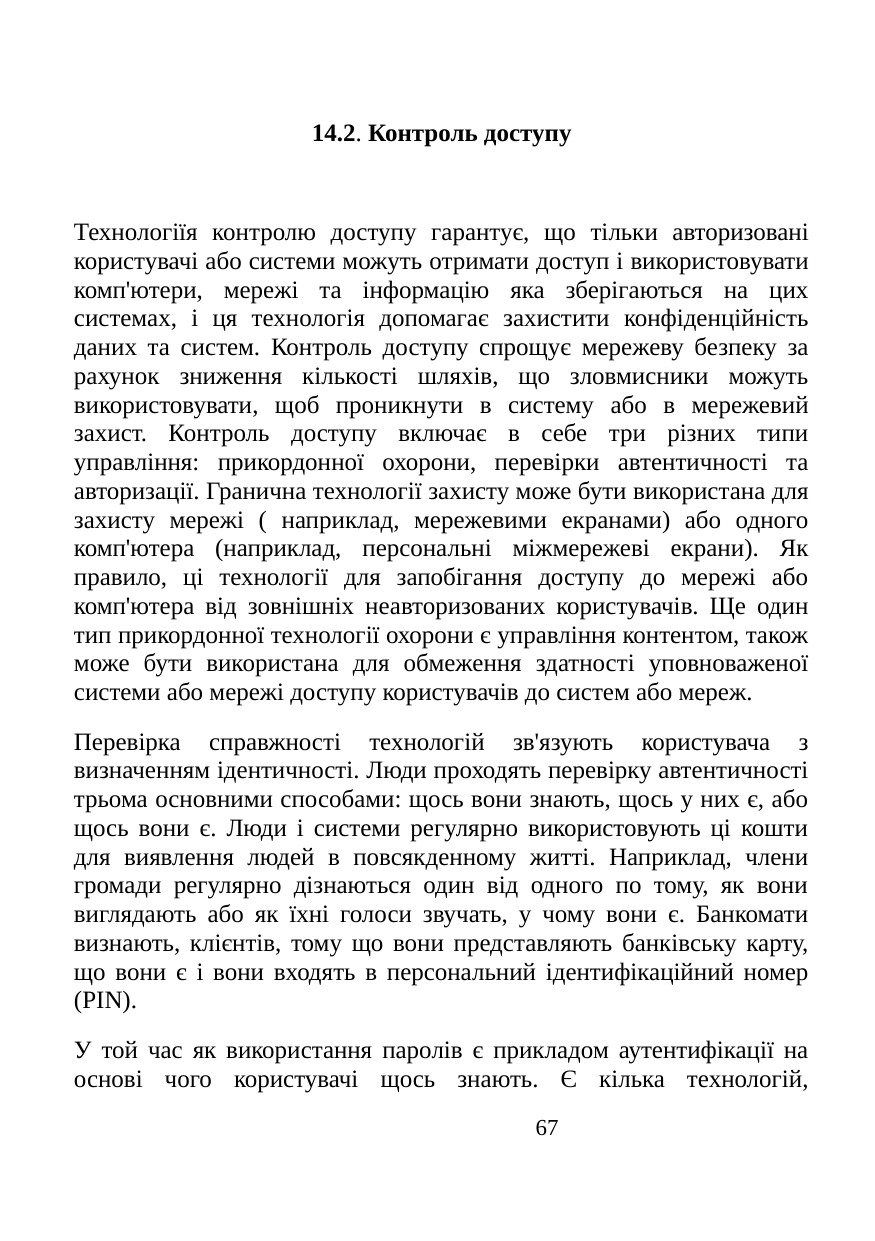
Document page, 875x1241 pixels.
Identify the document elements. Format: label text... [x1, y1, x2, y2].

text 14.2. Контроль доступу [74, 118, 809, 147]
text У той час як використання паролів є прикладом аутентифікації на основі чого користувачі щось знають. Є кілька технологій, [74, 1035, 809, 1093]
text Перевірка справжності технологій зв'язують користувача з визначенням ідентичності. Люди проходять перевірку автентичності трьома основними способами: щось вони знають, щось у них є, або щось вони є. Люди і системи регулярно використовують ці кошти для виявлення людей в повсякденному житті. Наприклад, члени громади регулярно дізнаються один від одного по тому, як вони виглядають або як їхні голоси звучать, у чому вони є. Банкомати визнають, клієнтів, тому що вони представляють банківську карту, що вони є і вони входять в персональний ідентифікаційний номер (PIN). [74, 727, 809, 1014]
text Технологіїя контролю доступу гарантує, що тільки авторизовані користувачі або системи можуть отримати доступ і використовувати комп'ютери, мережі та інформацію яка зберігаються на цих системах, і ця технологія допомагає захистити конфіденційність даних та систем. Контроль доступу спрощує мережеву безпеку за рахунок зниження кількості шляхів, що зловмисники можуть використовувати, щоб проникнути в систему або в мережевий захист. Контроль доступу включає в себе три різних типи управління: прикордонної охорони, перевірки автентичності та авторизації. Гранична технології захисту може бути використана для захисту мережі ( наприклад, мережевими екранами) або одного комп'ютера (наприклад, персональні міжмережеві екрани). Як правило, ці технології для запобігання доступу до мережі або комп'ютера від зовнішніх неавторизованих користувачів. Ще один тип прикордонної технології охорони є управління контентом, також може бути використана для обмеження здатності уповноваженої системи або мережі доступу користувачів до систем або мереж. [74, 217, 809, 706]
